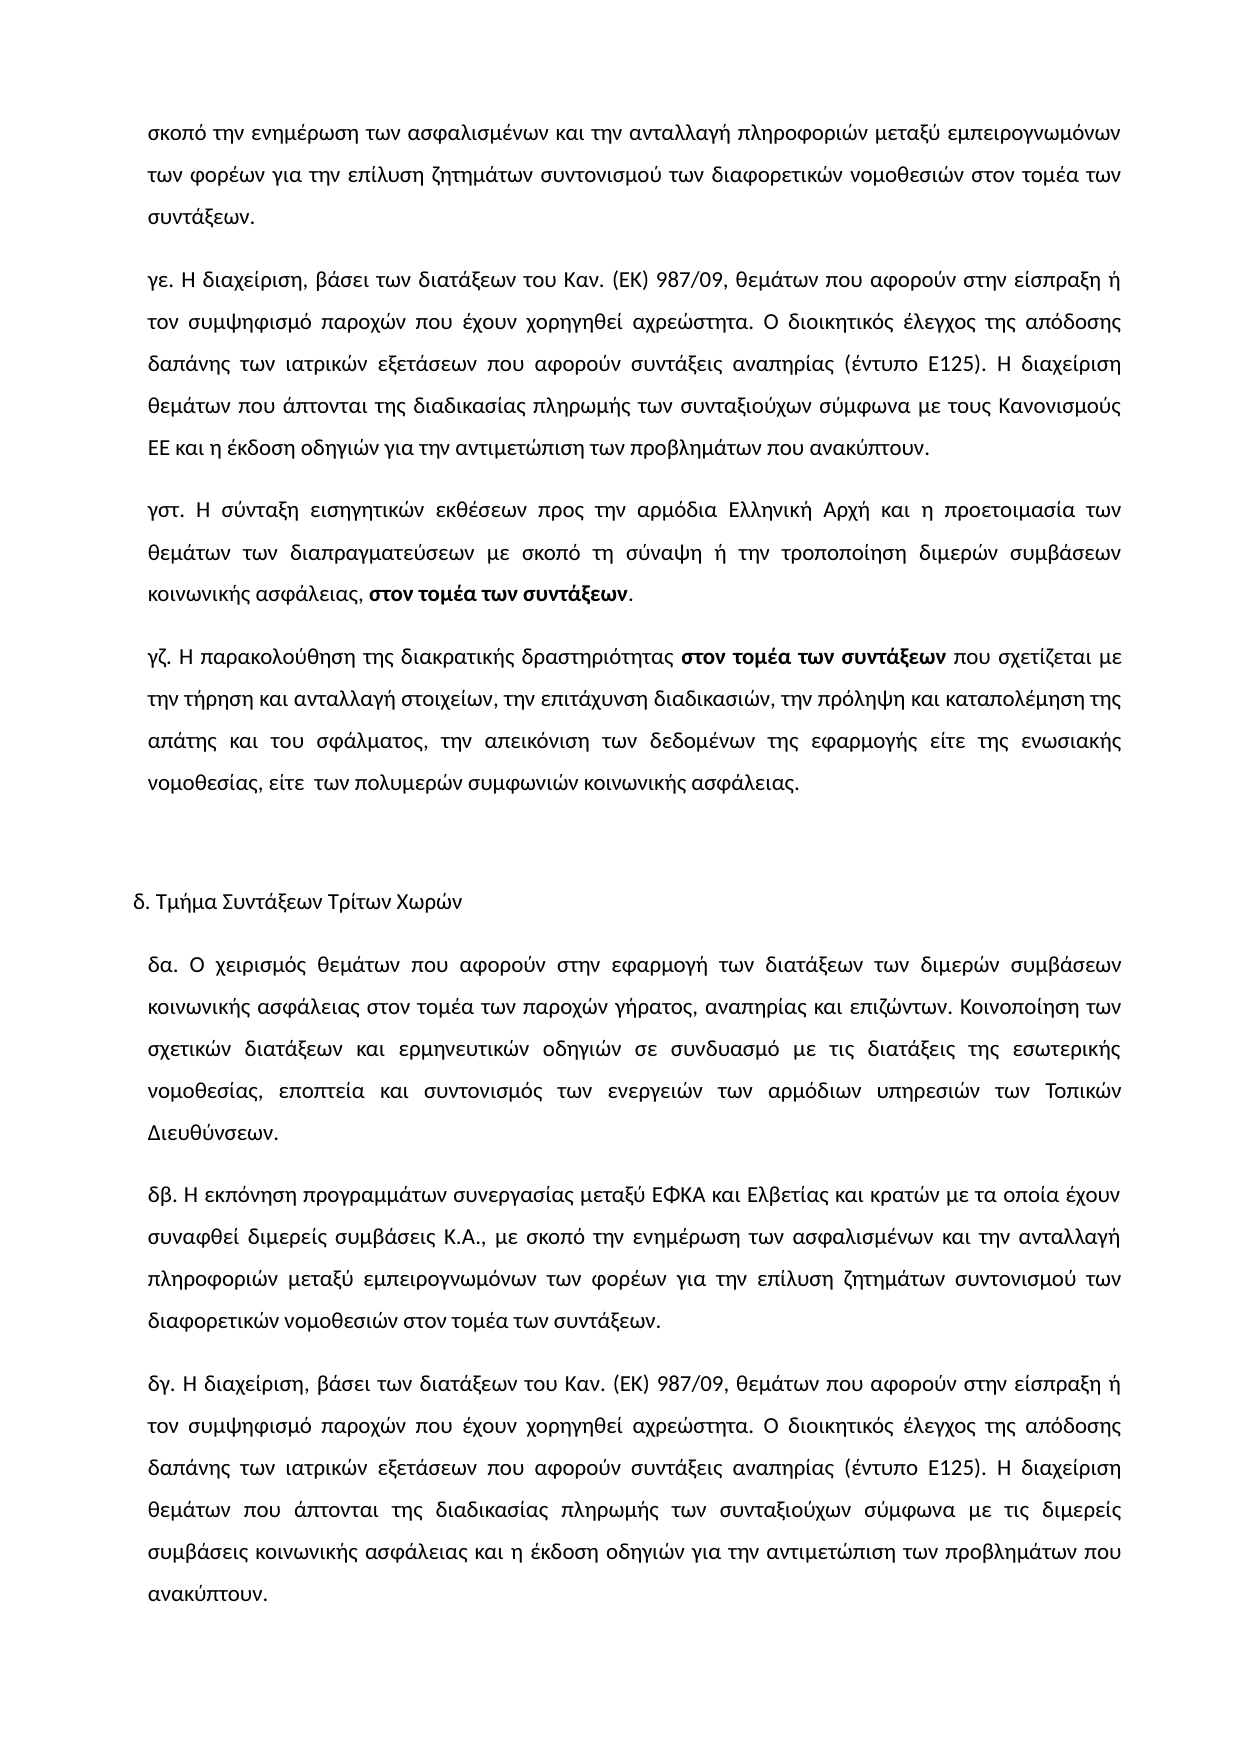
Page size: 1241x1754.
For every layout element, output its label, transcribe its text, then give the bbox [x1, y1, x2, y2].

text γε. Η διαχείριση, βάσει των διατάξεων του Καν. (ΕΚ) 987/09, θεμάτων που αφορούν στην είσπραξη ή τον συμψηφισμό παροχών που έχουν χορηγηθεί αχρεώστητα. Ο διοικητικός έλεγχος της απόδοσης δαπάνης των ιατρικών εξετάσεων που αφορούν συντάξεις αναπηρίας (έντυπο Ε125). Η διαχείριση θεμάτων που άπτονται της διαδικασίας πληρωμής των συνταξιούχων σύμφωνα με τους Κανονισμούς ΕΕ και η έκδοση οδηγιών για την αντιμετώπιση των προβλημάτων που ανακύπτουν. [148, 265, 1122, 461]
text γζ. Η παρακολούθηση της διακρατικής δραστηριότητας στον τομέα των συντάξεων που σχετίζεται με την τήρηση και ανταλλαγή στοιχείων, την επιτάχυνση διαδικασιών, την πρόληψη και καταπολέμηση της απάτης και του σφάλματος, την απεικόνιση των δεδομένων της εφαρμογής είτε της ενωσιακής νομοθεσίας, είτε των πολυμερών συμφωνιών κοινωνικής ασφάλειας. [148, 642, 1122, 796]
text δγ. Η διαχείριση, βάσει των διατάξεων του Καν. (ΕΚ) 987/09, θεμάτων που αφορούν στην είσπραξη ή τον συμψηφισμό παροχών που έχουν χορηγηθεί αχρεώστητα. Ο διοικητικός έλεγχος της απόδοσης δαπάνης των ιατρικών εξετάσεων που αφορούν συντάξεις αναπηρίας (έντυπο Ε125). Η διαχείριση θεμάτων που άπτονται της διαδικασίας πληρωμής των συνταξιούχων σύμφωνα με τις διμερείς συμβάσεις κοινωνικής ασφάλειας και η έκδοση οδηγιών για την αντιμετώπιση των προβλημάτων που ανακύπτουν. [148, 1369, 1122, 1607]
text δβ. Η εκπόνηση προγραμμάτων συνεργασίας μεταξύ ΕΦΚΑ και Ελβετίας και κρατών με τα οποία έχουν συναφθεί διμερείς συμβάσεις Κ.Α., με σκοπό την ενημέρωση των ασφαλισμένων και την ανταλλαγή πληροφοριών μεταξύ εμπειρογνωμόνων των φορέων για την επίλυση ζητημάτων συντονισμού των διαφορετικών νομοθεσιών στον τομέα των συντάξεων. [148, 1181, 1122, 1334]
text δα. Ο χειρισμός θεμάτων που αφορούν στην εφαρμογή των διατάξεων των διμερών συμβάσεων κοινωνικής ασφάλειας στον τομέα των παροχών γήρατος, αναπηρίας και επιζώντων. Κοινοποίηση των σχετικών διατάξεων και ερμηνευτικών οδηγιών σε συνδυασμό με τις διατάξεις της εσωτερικής νομοθεσίας, εποπτεία και συντονισμός των ενεργειών των αρμόδιων υπηρεσιών των Τοπικών Διευθύνσεων. [148, 950, 1122, 1146]
text γστ. Η σύνταξη εισηγητικών εκθέσεων προς την αρμόδια Ελληνική Αρχή και η προετοιμασία των θεμάτων των διαπραγματεύσεων με σκοπό τη σύναψη ή την τροποποίηση διμερών συμβάσεων κοινωνικής ασφάλειας, στον τομέα των συντάξεων. [148, 496, 1122, 608]
text σκοπό την ενημέρωση των ασφαλισμένων και την ανταλλαγή πληροφοριών μεταξύ εμπειρογνωμόνων των φορέων για την επίλυση ζητημάτων συντονισμού των διαφορετικών νομοθεσιών στον τομέα των συντάξεων. [148, 118, 1122, 230]
text δ. Τμήμα Συντάξεων Τρίτων Χωρών [133, 887, 1122, 915]
